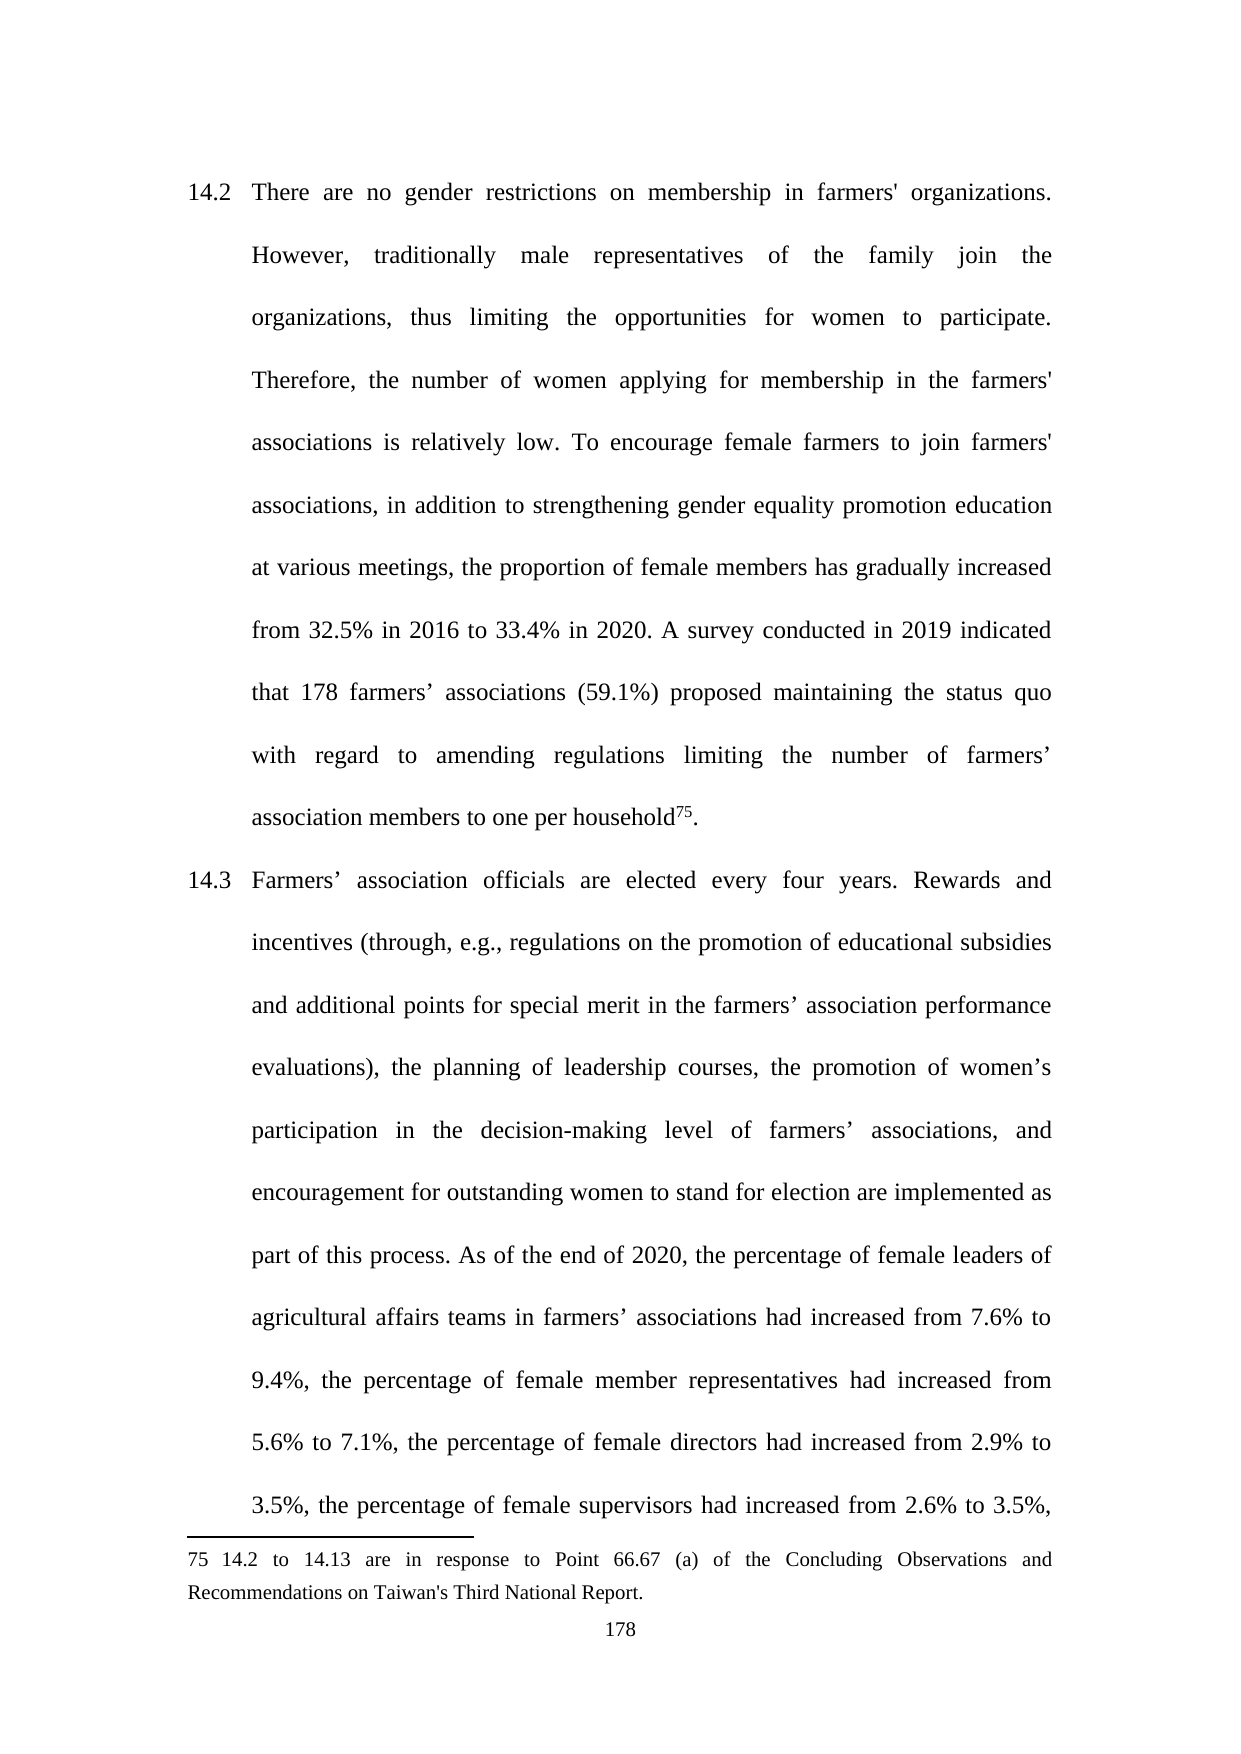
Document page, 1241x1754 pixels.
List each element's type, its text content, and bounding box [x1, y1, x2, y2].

list Farmers’ association officials are elected every four years. Rewards and incentives (through, e.g., regulations on the promotion of educational subsidies and additional points for special merit in the farmers’ association performance evaluations), the planning of leadership courses, the promotion of women’s participation in the decision-making level of farmers’ associations, and encouragement for outstanding women to stand for election are implemented as part of this process. As of the end of 2020, the percentage of female leaders of agricultural affairs teams in farmers’ associations had increased from 7.6% to 9.4%, the percentage of female member representatives had increased from 5.6% to 7.1%, the percentage of female directors had increased from 2.9% to 3.5%, the percentage of female supervisors had increased from 2.6% to 3.5%, [187, 837, 1053, 1525]
list There are no gender restrictions on membership in farmers' organizations. However, traditionally male representatives of the family join the organizations, thus limiting the opportunities for women to participate. Therefore, the number of women applying for membership in the farmers' associations is relatively low. To encourage female farmers to join farmers' associations, in addition to strengthening gender equality promotion education at various meetings, the proportion of female members has gradually increased from 32.5% in 2016 to 33.4% in 2020. A survey conducted in 2019 indicated that 178 farmers’ associations (59.1%) proposed maintaining the status quo with regard to amending regulations limiting the number of farmers’ association members to one per household. [187, 150, 1053, 837]
list 14.2 to 14.13 are in response to Point 66.67 (a) of the Concluding Observations and Recommendations on Taiwan's Third National Report. [187, 1537, 1053, 1604]
